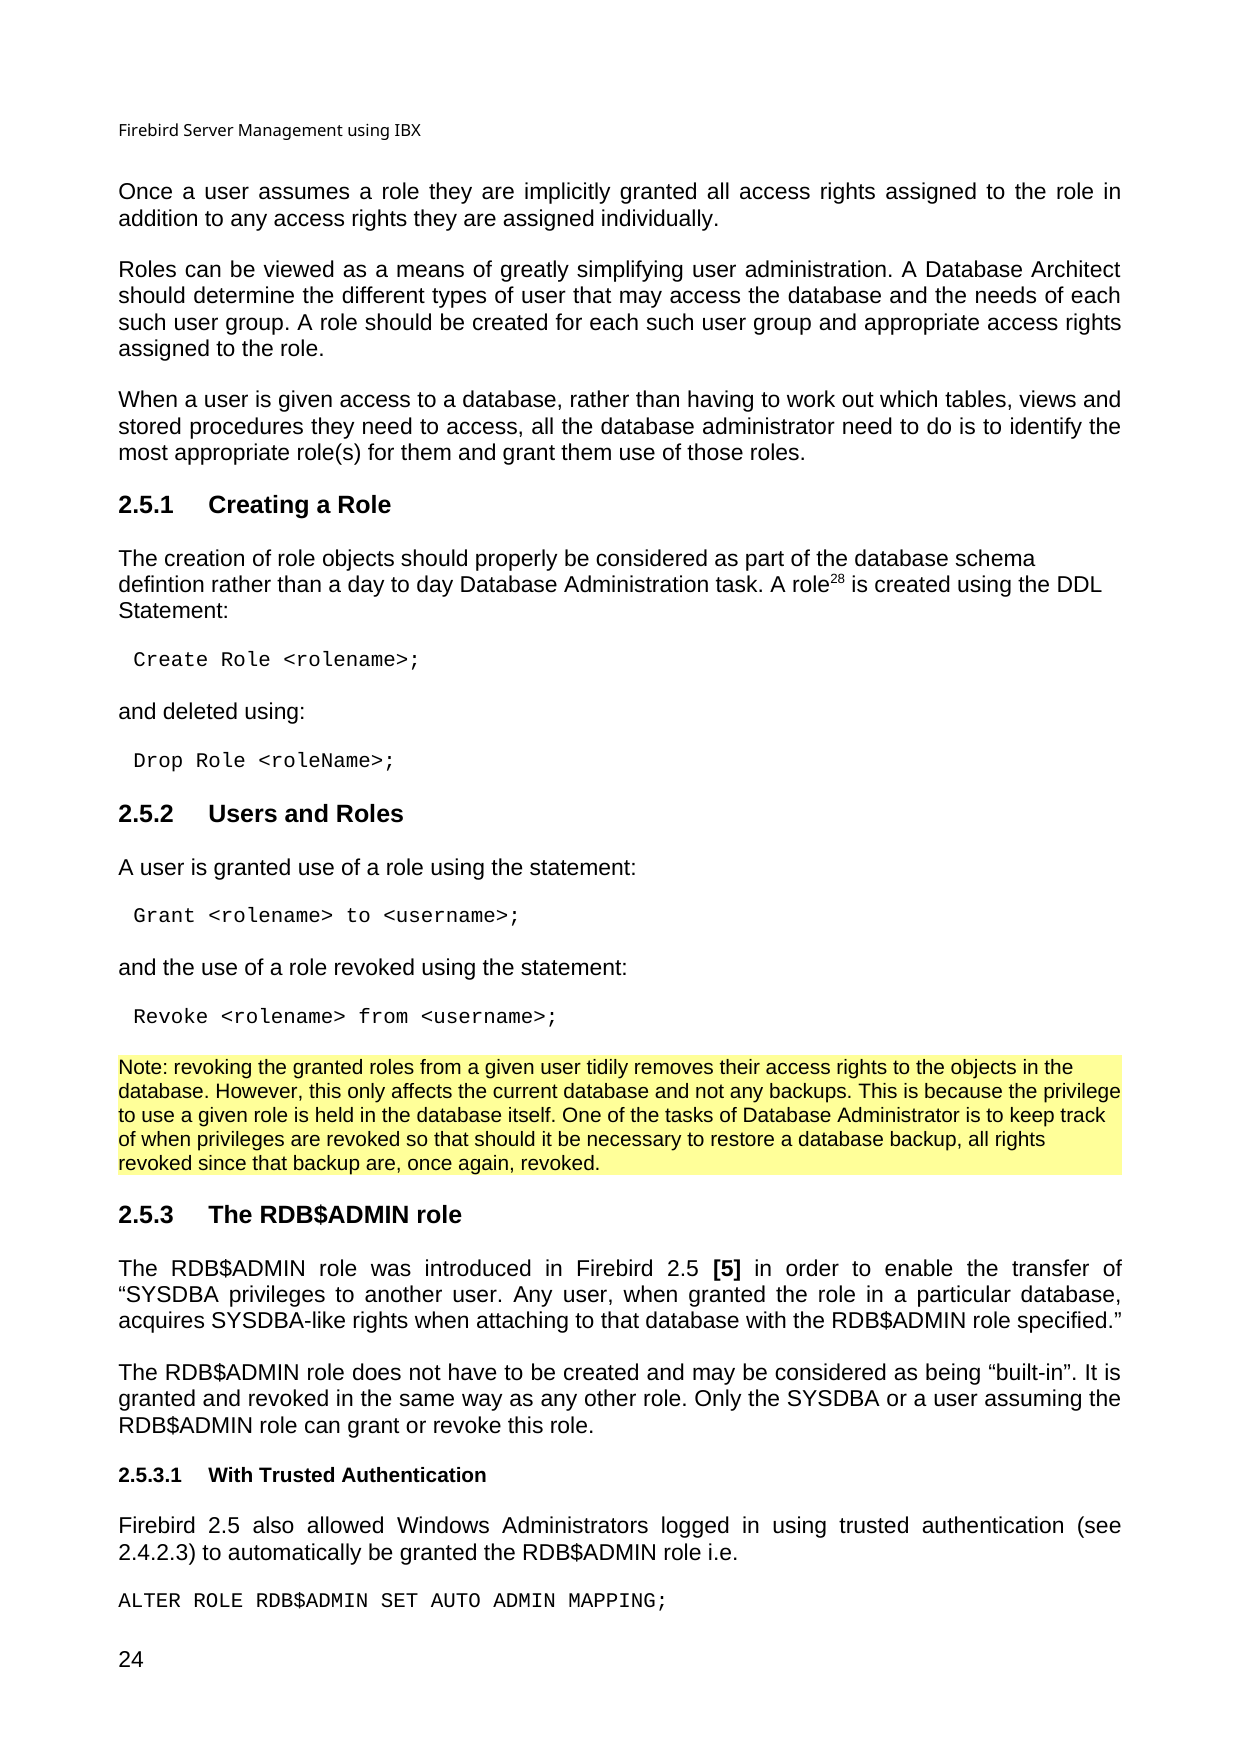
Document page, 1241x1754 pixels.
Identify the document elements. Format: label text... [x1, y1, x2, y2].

text Create Role <rolename>; [133, 649, 1122, 673]
text When a user is given access to a database, rather than having to work out which tables, views and stored procedures they need to access, all the database administrator need to do is to identify the most appropriate role(s) for them and grant them use of those roles. [118, 386, 1122, 465]
text The RDB$ADMIN role does not have to be created and may be considered as being “built-in”. It is granted and revoked in the same way as any other role. Only the SYSDBA or a user assuming the RDB$ADMIN role can grant or revoke this role. [118, 1359, 1122, 1438]
subtitle Users and Roles [118, 799, 1122, 828]
text Firebird 2.5 also allowed Windows Administrators logged in using trusted authentication (see 2.4.2.3) to automatically be granted the RDB$ADMIN role i.e. [118, 1512, 1122, 1565]
text and the use of a role revoked using the statement: [118, 954, 1122, 981]
text The creation of role objects should properly be considered as part of the database schema defintion rather than a day to day Database Administration task. A role is created using the DDL Statement: [118, 544, 1122, 624]
text Revoke <rolename> from <username>; [133, 1006, 1122, 1030]
text Roles can be viewed as a means of greatly simplifying user administration. A Database Architect should determine the different types of user that may access the database and the needs of each such user group. A role should be created for each such user group and appropriate access rights assigned to the role. [118, 256, 1122, 361]
subtitle Creating a Role [118, 490, 1122, 519]
text Note: revoking the granted roles from a given user tidily removes their access rights to the objects in the database. However, this only affects the current database and not any backups. This is because the privilege to use a given role is held in the database itself. One of the tasks of Database Administrator is to keep track of when privileges are revoked so that should it be necessary to restore a database backup, all rights revoked since that backup are, once again, revoked. [118, 1055, 1122, 1175]
text The RDB$ADMIN role was introduced in Firebird 2.5 [5] in order to enable the transfer of “SYSDBA privileges to another user. Any user, when granted the role in a particular database, acquires SYSDBA-like rights when attaching to that database with the RDB$ADMIN role specified.” [118, 1255, 1122, 1334]
text A user is granted use of a role using the statement: [118, 854, 1122, 880]
subtitle The RDB$ADMIN role [118, 1201, 1122, 1229]
text Once a user assumes a role they are implicitly granted all access rights assigned to the role in addition to any access rights they are assigned individually. [118, 178, 1122, 231]
subtitle With Trusted Authentication [118, 1463, 1122, 1487]
text and deleted using: [118, 698, 1122, 725]
text ALTER ROLE RDB$ADMIN SET AUTO ADMIN MAPPING; [118, 1590, 1122, 1614]
text Drop Role <roleName>; [133, 750, 1122, 774]
text Grant <rolename> to <username>; [133, 905, 1122, 929]
